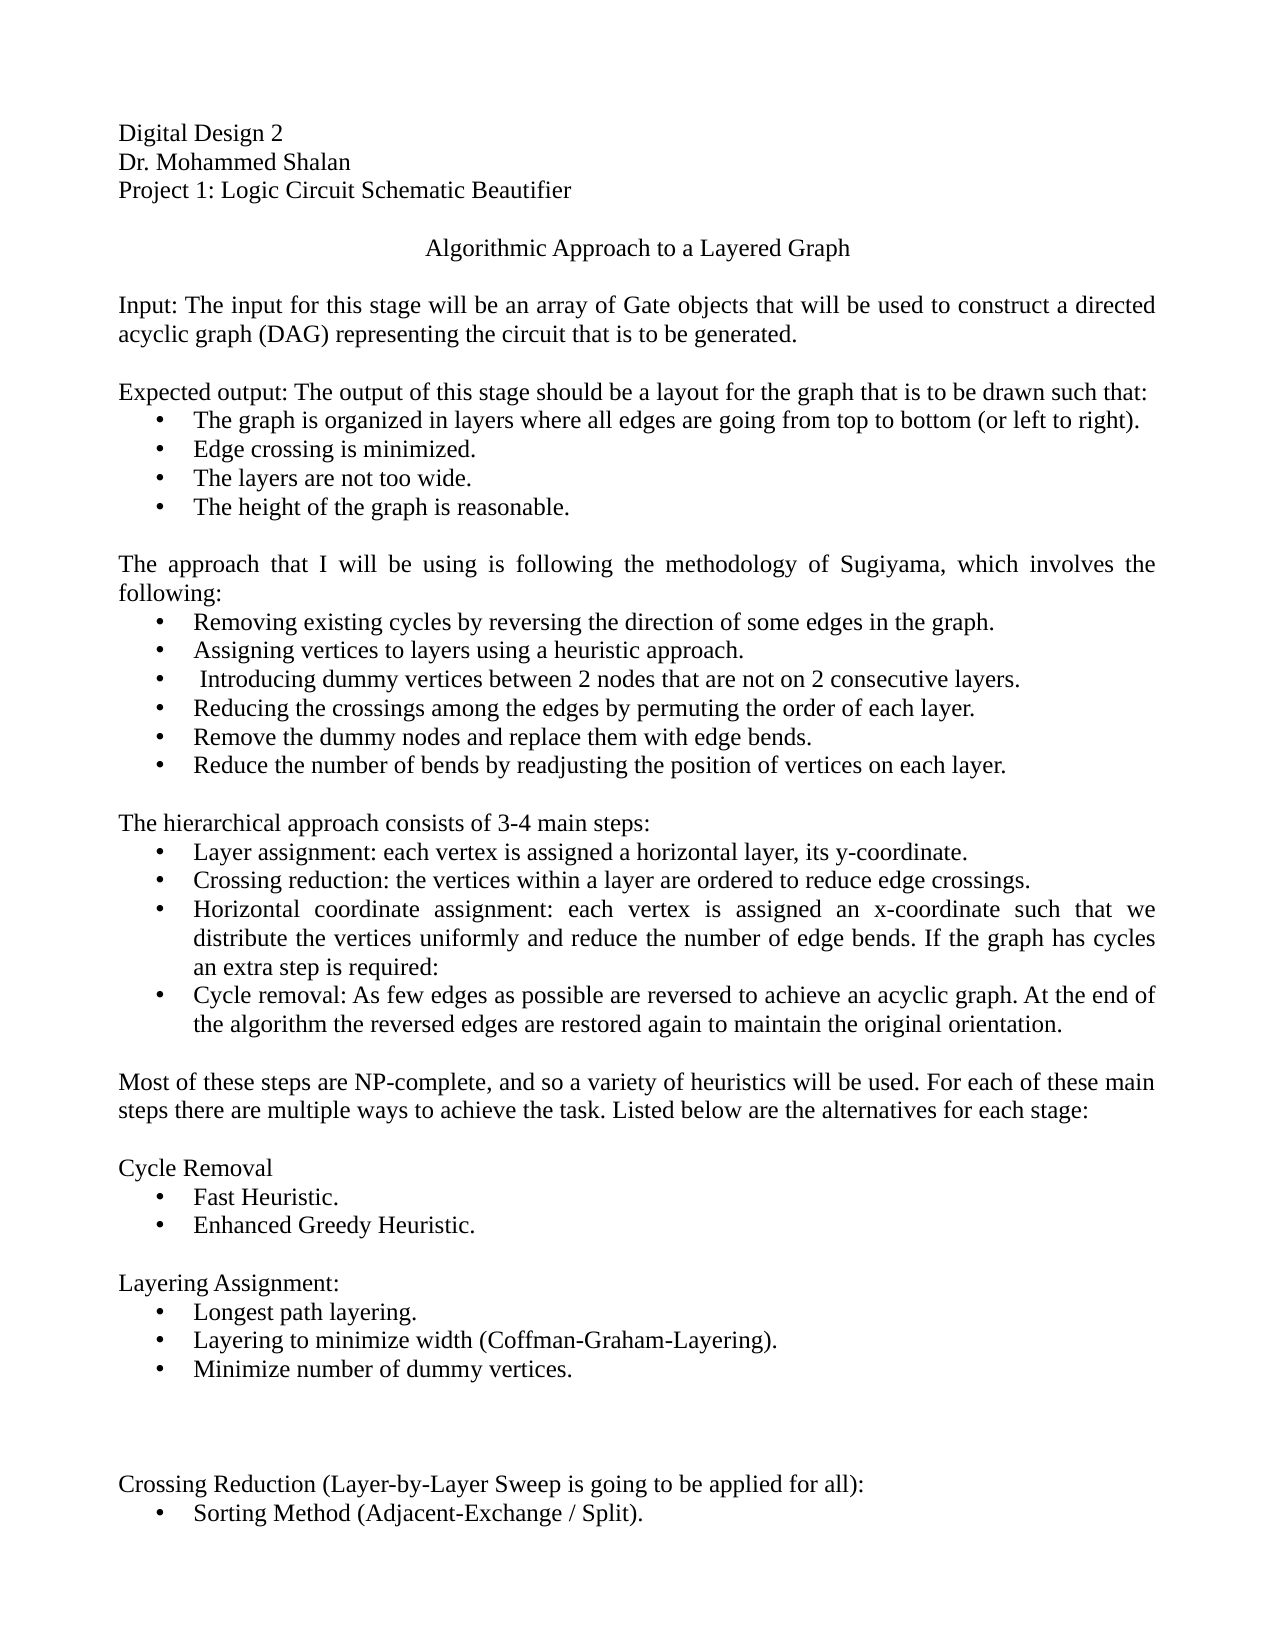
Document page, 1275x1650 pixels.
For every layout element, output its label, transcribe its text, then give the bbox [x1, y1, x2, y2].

list The height of the graph is reasonable. [156, 492, 1157, 521]
text Most of these steps are NP-complete, and so a variety of heuristics will be used. For each of these main steps there are multiple ways to achieve the task. Listed below are the alternatives for each stage: [118, 1067, 1157, 1124]
list Reduce the number of bends by readjusting the position of vertices on each layer. [156, 751, 1157, 779]
text Expected output: The output of this stage should be a layout for the graph that is to be drawn such that: [118, 377, 1157, 406]
list Remove the dummy nodes and replace them with edge bends. [156, 722, 1157, 751]
text Layering Assignment: [118, 1268, 1157, 1297]
text Digital Design 2 [118, 118, 1157, 147]
list Reducing the crossings among the edges by permuting the order of each layer. [156, 693, 1157, 722]
text Project 1: Logic Circuit Schematic Beautifier [118, 176, 1157, 204]
list Cycle removal: As few edges as possible are reversed to achieve an acyclic graph. At the end of the algorithm the reversed edges are restored again to maintain the original orientation. [156, 981, 1157, 1038]
text Dr. Mohammed Shalan [118, 147, 1157, 176]
list Layer assignment: each vertex is assigned a horizontal layer, its y-coordinate. [156, 837, 1157, 866]
list Longest path layering. [156, 1297, 1157, 1326]
text Cycle Removal [118, 1153, 1157, 1182]
list Enhanced Greedy Heuristic. [156, 1211, 1157, 1239]
list Horizontal coordinate assignment: each vertex is assigned an x-coordinate such that we distribute the vertices uniformly and reduce the number of edge bends. If the graph has cycles an extra step is required: [156, 894, 1157, 981]
list Minimize number of dummy vertices. [156, 1354, 1157, 1383]
text The hierarchical approach consists of 3-4 main steps: [118, 808, 1157, 837]
text Algorithmic Approach to a Layered Graph [118, 233, 1157, 262]
list Fast Heuristic. [156, 1182, 1157, 1211]
text Crossing Reduction (Layer-by-Layer Sweep is going to be applied for all): [118, 1469, 1157, 1498]
text Input: The input for this stage will be an array of Gate objects that will be used to construct a directed acyclic graph (DAG) representing the circuit that is to be generated. [118, 291, 1157, 348]
list Introducing dummy vertices between 2 nodes that are not on 2 consecutive layers. [156, 664, 1157, 693]
list The graph is organized in layers where all edges are going from top to bottom (or left to right). [156, 406, 1157, 434]
list Removing existing cycles by reversing the direction of some edges in the graph. [156, 607, 1157, 636]
text The approach that I will be using is following the methodology of Sugiyama, which involves the following: [118, 549, 1157, 607]
list Layering to minimize width (Coffman-Graham-Layering). [156, 1326, 1157, 1354]
list Assigning vertices to layers using a heuristic approach. [156, 636, 1157, 664]
list The layers are not too wide. [156, 463, 1157, 492]
list Crossing reduction: the vertices within a layer are ordered to reduce edge crossings. [156, 866, 1157, 894]
list Sorting Method (Adjacent-Exchange / Split). [156, 1498, 1157, 1527]
list Edge crossing is minimized. [156, 434, 1157, 463]
